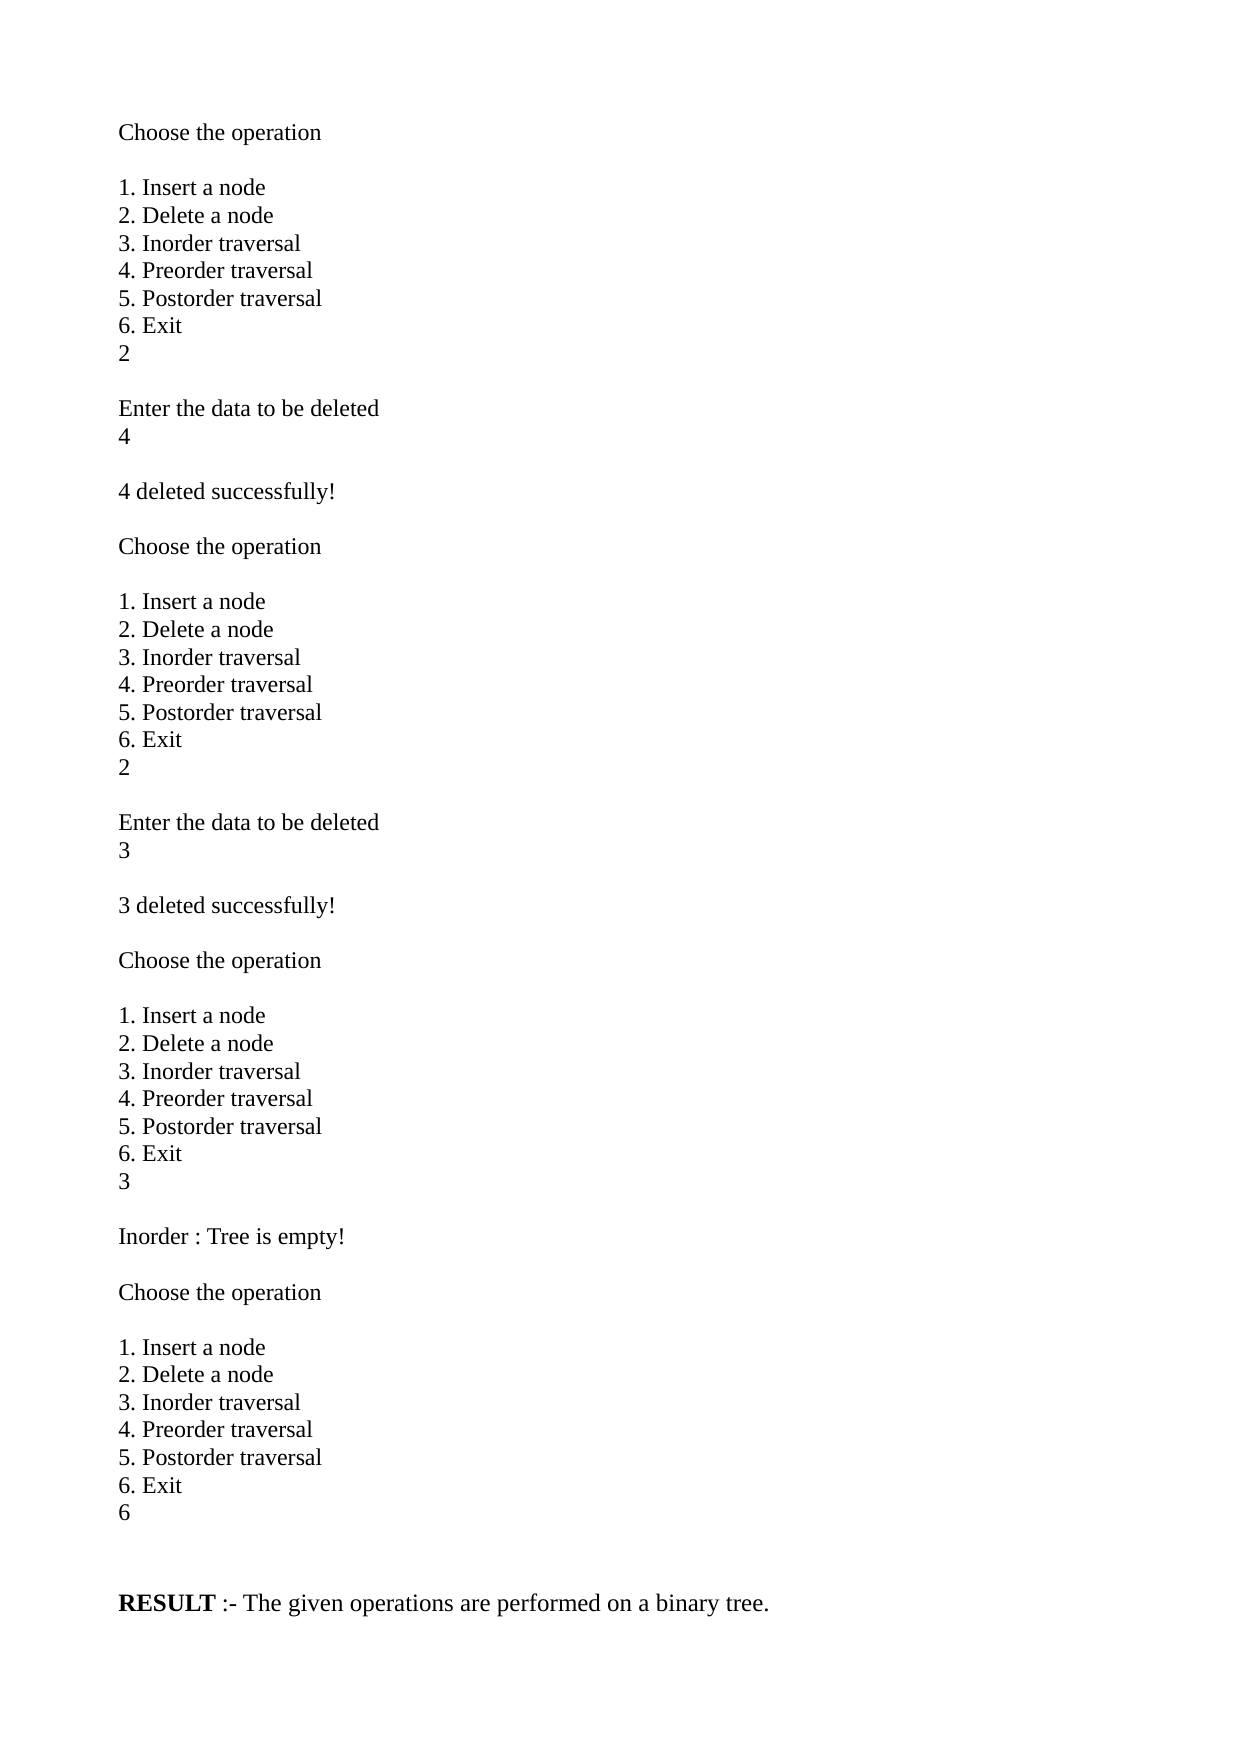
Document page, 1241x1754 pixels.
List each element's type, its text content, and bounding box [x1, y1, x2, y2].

text Choose the operation [118, 946, 1122, 974]
text 3. Inorder traversal [118, 1057, 1122, 1084]
text 2 [118, 339, 1122, 367]
text 4. Preorder traversal [118, 1416, 1122, 1443]
text 1. Insert a node [118, 1333, 1122, 1360]
text 6. Exit [118, 1471, 1122, 1498]
text 3 [118, 836, 1122, 863]
text 3. Inorder traversal [118, 1388, 1122, 1416]
text 2. Delete a node [118, 1029, 1122, 1057]
text 3. Inorder traversal [118, 643, 1122, 670]
text 2. Delete a node [118, 1360, 1122, 1388]
text Choose the operation [118, 532, 1122, 560]
text 5. Postorder traversal [118, 1112, 1122, 1139]
text Enter the data to be deleted [118, 394, 1122, 422]
text 4 [118, 422, 1122, 449]
text 1. Insert a node [118, 587, 1122, 615]
text 6. Exit [118, 311, 1122, 339]
text 6 [118, 1498, 1122, 1526]
text 4. Preorder traversal [118, 1084, 1122, 1112]
text 1. Insert a node [118, 1001, 1122, 1029]
text 6. Exit [118, 725, 1122, 753]
text Enter the data to be deleted [118, 808, 1122, 836]
text 2 [118, 753, 1122, 781]
text 2. Delete a node [118, 201, 1122, 228]
text RESULT :- The given operations are performed on a binary tree. [118, 1555, 1122, 1616]
text 4 deleted successfully! [118, 477, 1122, 504]
text 4. Preorder traversal [118, 670, 1122, 698]
text Choose the operation [118, 118, 1122, 146]
text 3 [118, 1167, 1122, 1195]
text 5. Postorder traversal [118, 698, 1122, 725]
text 3 deleted successfully! [118, 891, 1122, 919]
text Choose the operation [118, 1277, 1122, 1305]
text 1. Insert a node [118, 173, 1122, 201]
text 3. Inorder traversal [118, 228, 1122, 256]
text 4. Preorder traversal [118, 256, 1122, 284]
text 2. Delete a node [118, 615, 1122, 643]
text 6. Exit [118, 1139, 1122, 1167]
text 5. Postorder traversal [118, 284, 1122, 311]
text 5. Postorder traversal [118, 1443, 1122, 1471]
text Inorder : Tree is empty! [118, 1222, 1122, 1250]
